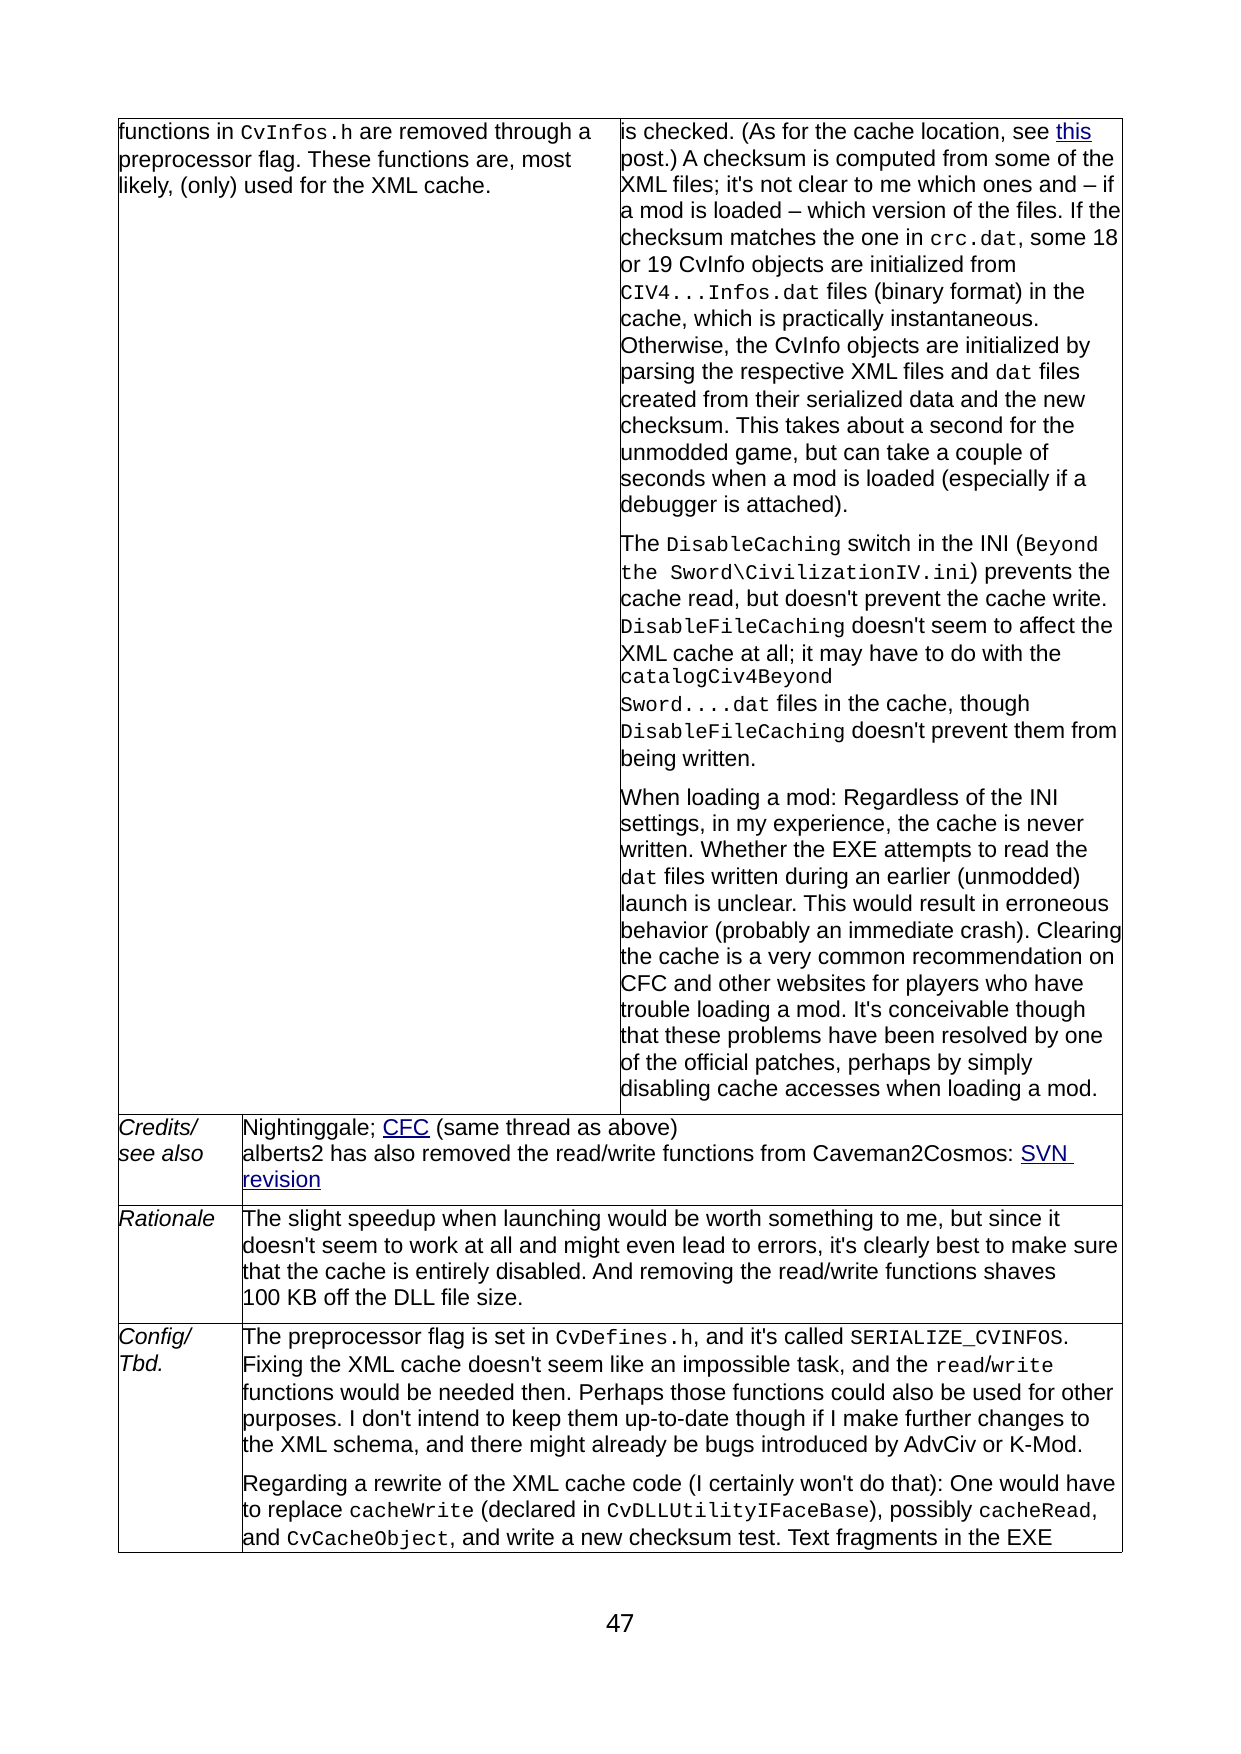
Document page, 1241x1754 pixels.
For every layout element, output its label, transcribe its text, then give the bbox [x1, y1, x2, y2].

table_cell Nightinggale; CFC (same thread as above) alberts2 has also removed the read/write functions from Caveman2Cosmos: SVN revision [243, 1115, 1122, 1205]
table_cell Config/ Tbd. [119, 1324, 242, 1552]
table_cell The slight speedup when launching would be worth something to me, but since it doesn't seem to work at all and might even lead to errors, it's clearly best to make sure that the cache is entirely disabled. And removing the read/write functions shaves 100 KB off the DLL file size. [243, 1206, 1122, 1323]
table_cell functions in CvInfos.h are removed through a preprocessor flag. These functions are, most likely, (only) used for the XML cache. [119, 119, 620, 1114]
table_cell Rationale [119, 1206, 242, 1323]
table_cell The preprocessor flag is set in CvDefines.h, and it's called SERIALIZE_CVINFOS. Fixing the XML cache doesn't seem like an impossible task, and the read/write functions would be needed then. Perhaps those functions could also be used for other purposes. I don't intend to keep them up-to-date though if I make further changes to the XML schema, and there might already be bugs introduced by AdvCiv or K-Mod. Regarding a rewrite of the XML cache code (I certainly won't do that): One would have to replace cacheWrite (declared in CvDLLUtilityIFaceBase), possibly cacheRead, and CvCacheObject, and write a new checksum test. Text fragments in the EXE [243, 1324, 1122, 1552]
table_cell is checked. (As for the cache location, see this post.) A checksum is computed from some of the XML files; it's not clear to me which ones and – if a mod is loaded – which version of the files. If the checksum matches the one in crc.dat, some 18 or 19 CvInfo objects are initialized from CIV4...Infos.dat files (binary format) in the cache, which is practically instantaneous. Otherwise, the CvInfo objects are initialized by parsing the respective XML files and dat files created from their serialized data and the new checksum. This takes about a second for the unmodded game, but can take a couple of seconds when a mod is loaded (especially if a debugger is attached). The DisableCaching switch in the INI (Beyond the Sword\CivilizationIV.ini) prevents the cache read, but doesn't prevent the cache write. DisableFileCaching doesn't seem to affect the XML cache at all; it may have to do with the catalogCiv4Beyond Sword....dat files in the cache, though DisableFileCaching doesn't prevent them from being written. When loading a mod: Regardless of the INI settings, in my experience, the cache is never written. Whether the EXE attempts to read the dat files written during an earlier (unmodded) launch is unclear. This would result in erroneous behavior (probably an immediate crash). Clearing the cache is a very common recommendation on CFC and other websites for players who have trouble loading a mod. It's conceivable though that these problems have been resolved by one of the official patches, perhaps by simply disabling cache accesses when loading a mod. [621, 119, 1122, 1114]
table_cell Credits/ see also [119, 1115, 242, 1205]
